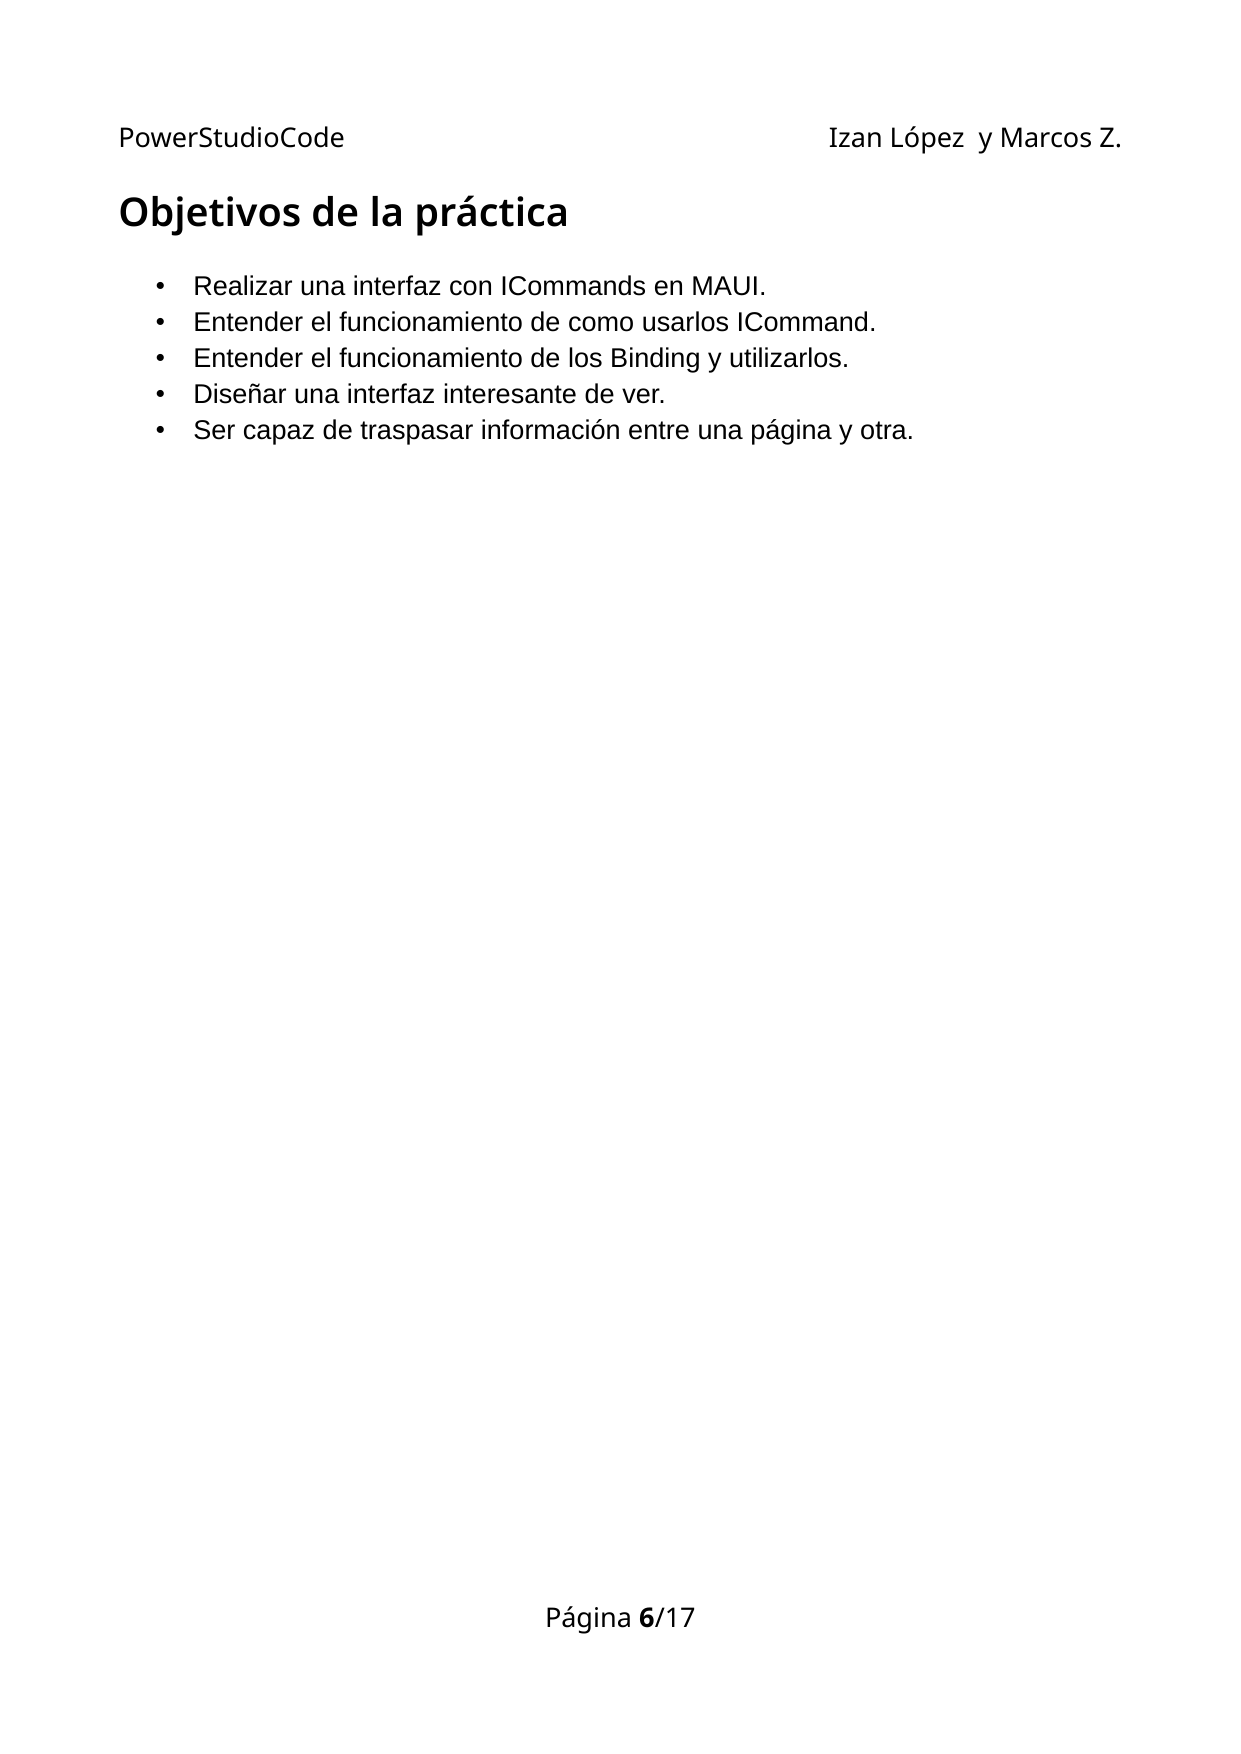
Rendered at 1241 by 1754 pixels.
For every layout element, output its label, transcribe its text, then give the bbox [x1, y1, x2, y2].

subtitle Objetivos de la práctica [118, 184, 1122, 238]
list Realizar una interfaz con ICommands en MAUI. [156, 270, 1122, 301]
list Ser capaz de traspasar información entre una página y otra. [156, 414, 1122, 445]
list Entender el funcionamiento de los Binding y utilizarlos. [156, 342, 1122, 373]
list Diseñar una interfaz interesante de ver. [156, 378, 1122, 409]
list Entender el funcionamiento de como usarlos ICommand. [156, 306, 1122, 337]
